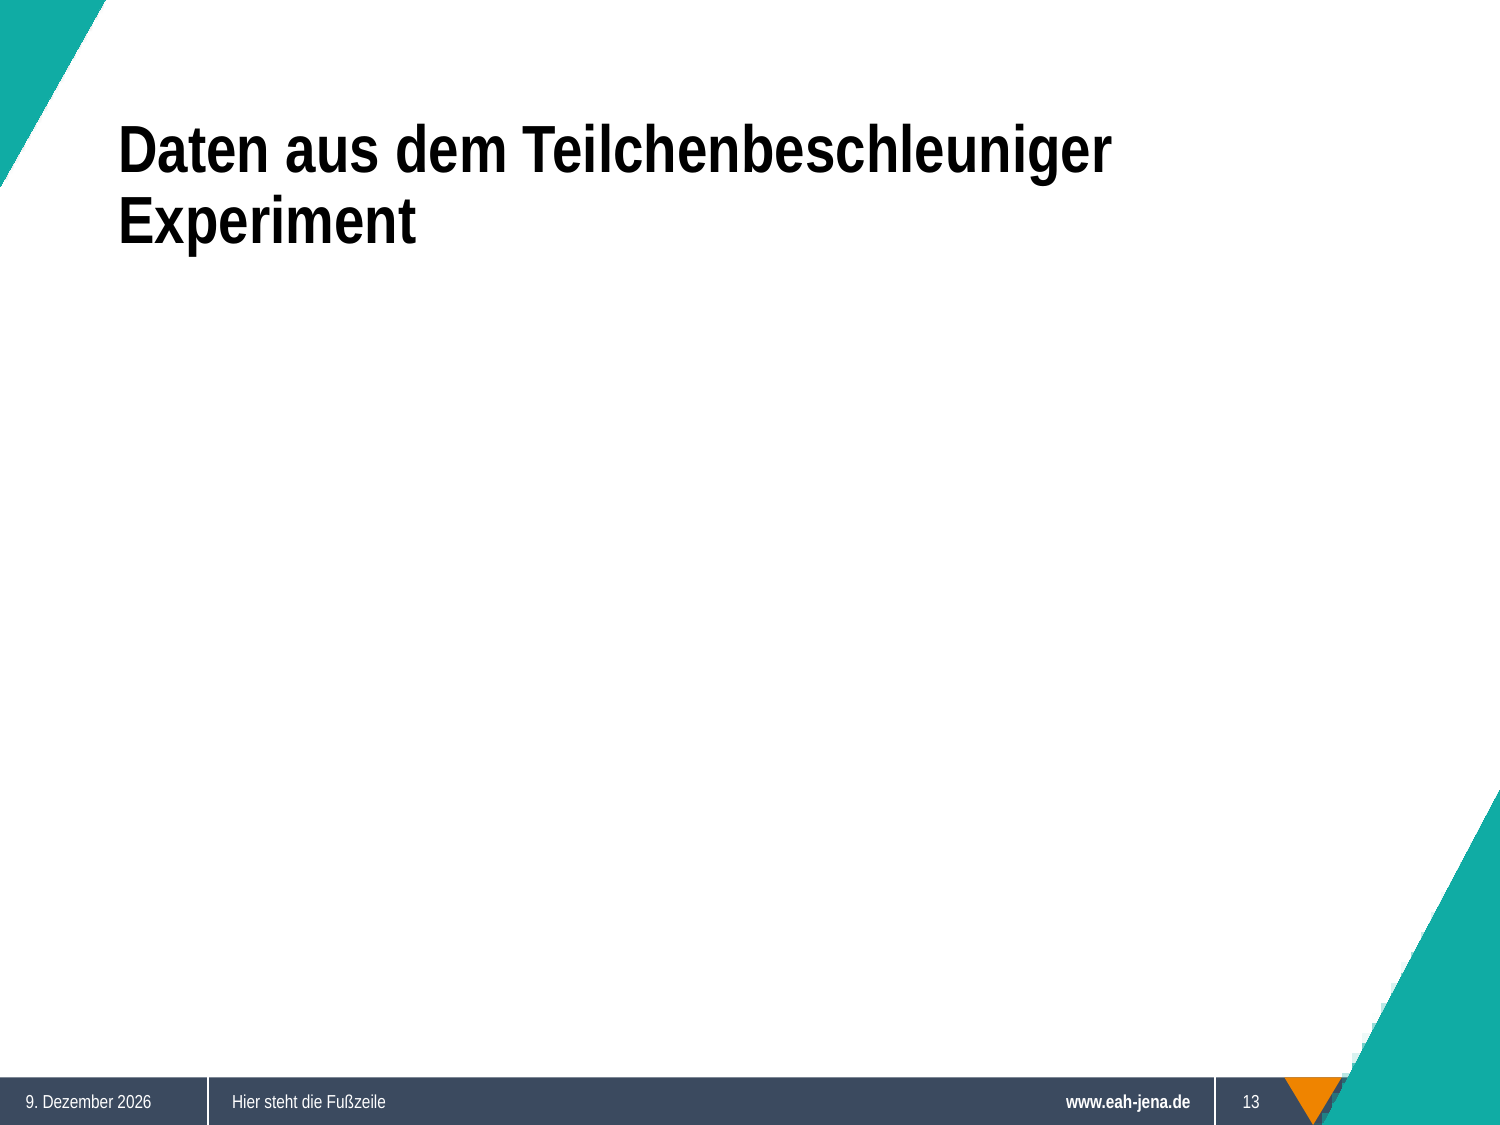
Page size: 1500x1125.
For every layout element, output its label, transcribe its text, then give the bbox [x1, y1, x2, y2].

text_box [1322, 790, 1500, 1125]
text_box [0, 0, 106, 187]
list Daten aus dem Teilchenbeschleuniger Experiment [103, 107, 1398, 259]
